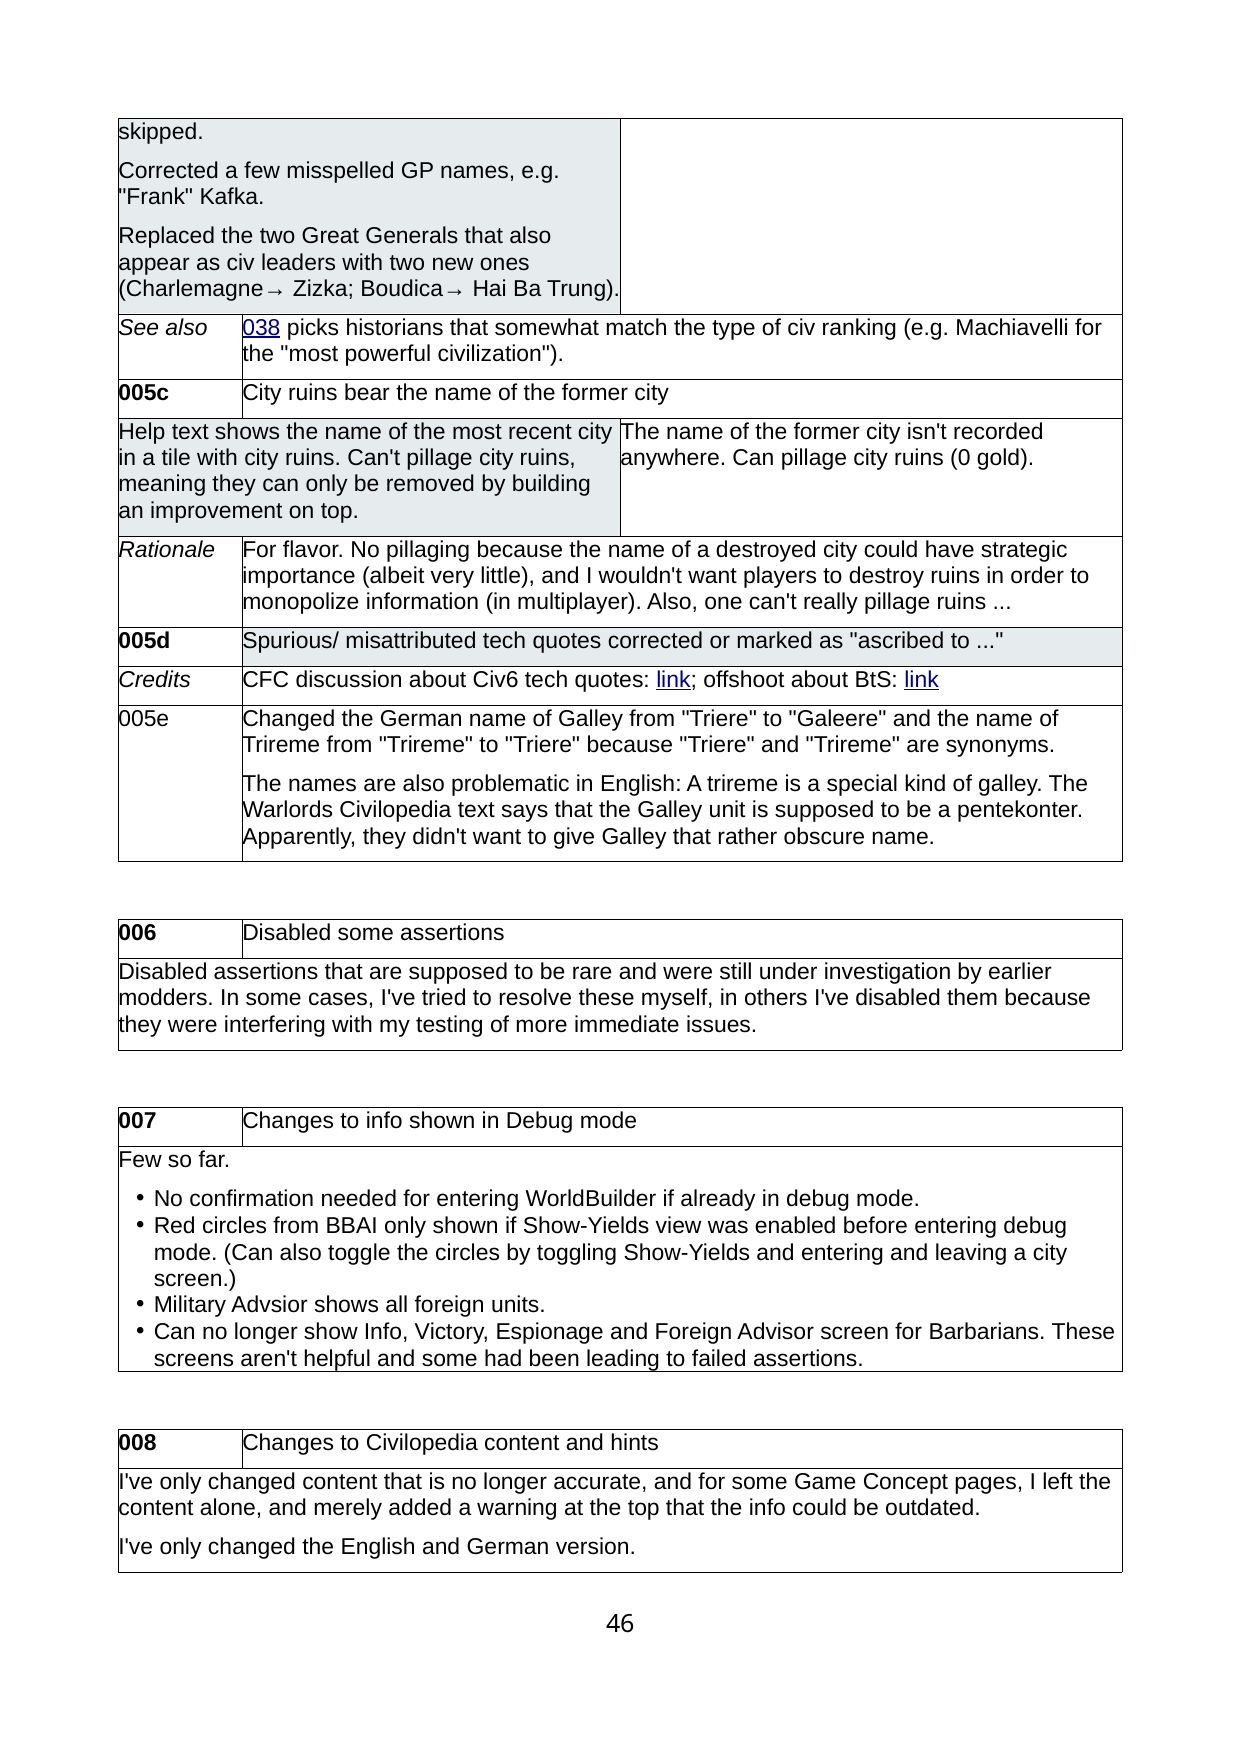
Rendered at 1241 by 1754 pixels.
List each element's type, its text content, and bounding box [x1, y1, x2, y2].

table_cell The name of the former city isn't recorded anywhere. Can pillage city ruins (0 gold). [621, 419, 1122, 536]
table_header 008 [119, 1430, 242, 1468]
table_header Disabled some assertions [243, 920, 1122, 958]
table_cell Changed the German name of Galley from "Triere" to "Galeere" and the name of Trireme from "Trireme" to "Triere" because "Triere" and "Trireme" are synonyms. The names are also problematic in English: A trireme is a special kind of galley. The Warlords Civilopedia text says that the Galley unit is supposed to be a pentekonter. Apparently, they didn't want to give Galley that rather obscure name. [243, 706, 1122, 861]
table_cell 005d [119, 628, 242, 666]
table_cell 005c [119, 380, 242, 418]
table_cell City ruins bear the name of the former city [243, 380, 1122, 418]
table_cell Rationale [119, 537, 242, 627]
table_header Changes to info shown in Debug mode [243, 1108, 1122, 1146]
table_cell 038 picks historians that somewhat match the type of civ ranking (e.g. Machiavelli for the "most powerful civilization"). [243, 315, 1122, 379]
table_cell See also [119, 315, 242, 379]
table_cell Disabled assertions that are supposed to be rare and were still under investigation by earlier modders. In some cases, I've tried to resolve these myself, in others I've disabled them because they were interfering with my testing of more immediate issues. [119, 959, 1122, 1049]
table_cell I've only changed content that is no longer accurate, and for some Game Concept pages, I left the content alone, and merely added a warning at the top that the info could be outdated. I've only changed the English and German version. [119, 1469, 1122, 1572]
table_header Changes to Civilopedia content and hints [243, 1430, 1122, 1468]
table_cell skipped. Corrected a few misspelled GP names, e.g. "Frank" Kafka. Replaced the two Great Generals that also appear as civ leaders with two new ones (Charlemagne→ Zizka; Boudica→ Hai Ba Trung). [119, 119, 620, 313]
table_cell For flavor. No pillaging because the name of a destroyed city could have strategic importance (albeit very little), and I wouldn't want players to destroy ruins in order to monopolize information (in multiplayer). Also, one can't really pillage ruins ... [243, 537, 1122, 627]
table_cell Help text shows the name of the most recent city in a tile with city ruins. Can't pillage city ruins, meaning they can only be removed by building an improvement on top. [119, 419, 620, 536]
table_cell 005e [119, 706, 242, 861]
table_cell Spurious/ misattributed tech quotes corrected or marked as "ascribed to ..." [243, 628, 1122, 666]
table_header 007 [119, 1108, 242, 1146]
table_cell Credits [119, 667, 242, 705]
table_header 006 [119, 920, 242, 958]
table_cell [621, 119, 1122, 313]
table_cell Few so far. No confirmation needed for entering WorldBuilder if already in debug mode. Red circles from BBAI only shown if Show-Yields view was enabled before entering debug mode. (Can also toggle the circles by toggling Show-Yields and entering and leaving a city screen.) Military Advsior shows all foreign units. Can no longer show Info, Victory, Espionage and Foreign Advisor screen for Barbarians. These screens aren't helpful and some had been leading to failed assertions. [119, 1147, 1122, 1371]
table_cell CFC discussion about Civ6 tech quotes: link; offshoot about BtS: link [243, 667, 1122, 705]
